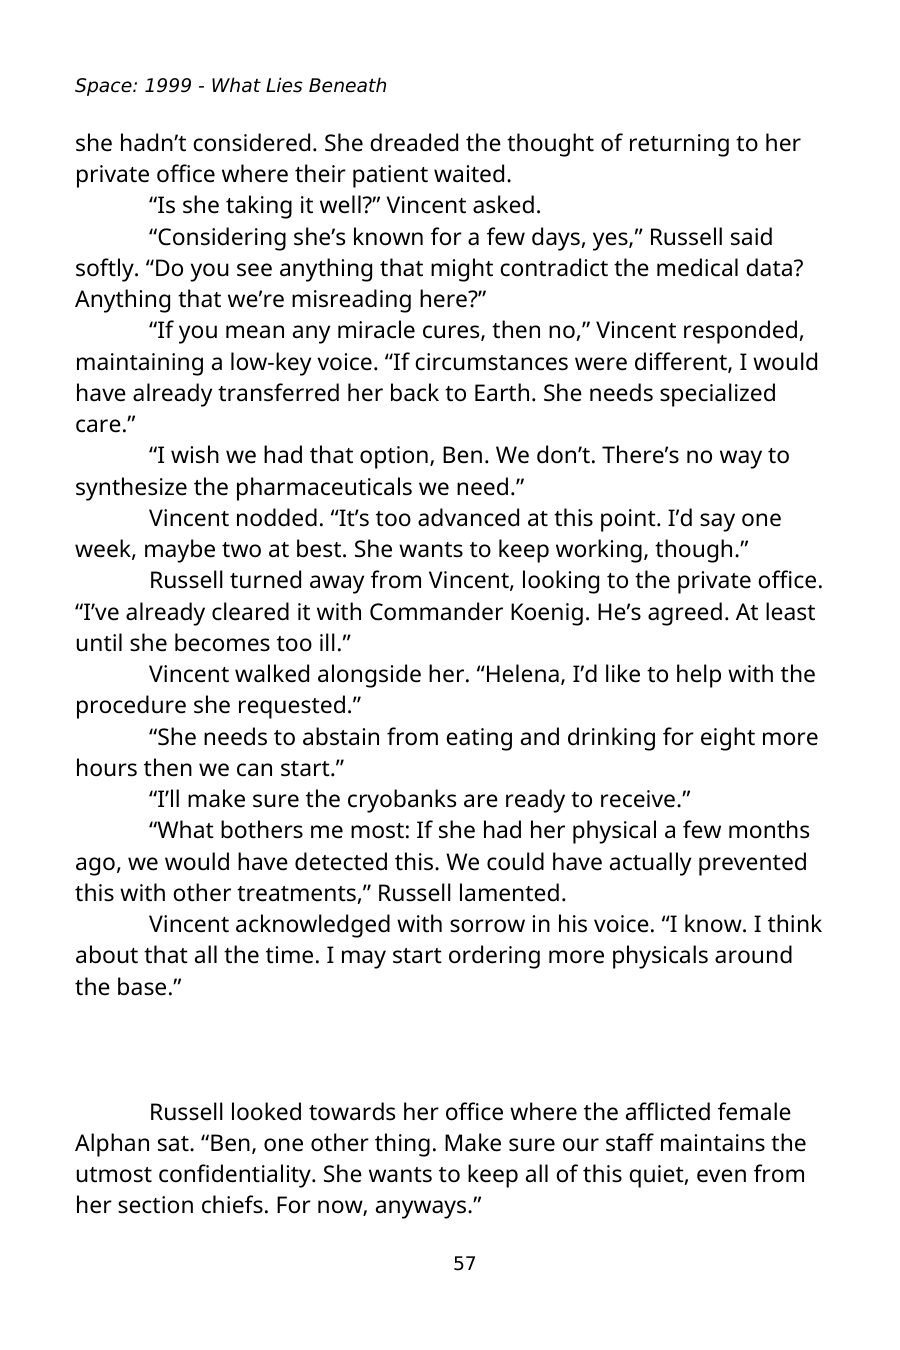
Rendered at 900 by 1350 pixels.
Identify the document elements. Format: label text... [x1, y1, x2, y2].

text “I wish we had that option, Ben. We don’t. There’s no way to synthesize the pharmaceuticals we need.” [75, 439, 825, 502]
text “What bothers me most: If she had her physical a few months ago, we would have detected this. We could have actually prevented this with other treatments,” Russell lamented. [75, 814, 825, 908]
text Russell turned away from Vincent, looking to the private office. “I’ve already cleared it with Commander Koenig. He’s agreed. At least until she becomes too ill.” [75, 564, 825, 658]
text “Considering she’s known for a few days, yes,” Russell said softly. “Do you see anything that might contradict the medical data? Anything that we’re misreading here?” [75, 221, 825, 314]
text “Is she taking it well?” Vincent asked. [75, 189, 825, 221]
text Vincent walked alongside her. “Helena, I’d like to help with the procedure she requested.” [75, 658, 825, 721]
text “I’ll make sure the cryobanks are ready to receive.” [75, 783, 825, 814]
text Vincent acknowledged with sorrow in his voice. “I know. I think about that all the time. I may start ordering more physicals around the base.” [75, 908, 825, 1002]
text Vincent nodded. “It’s too advanced at this point. I’d say one week, maybe two at best. She wants to keep working, though.” [75, 502, 825, 564]
text Russell looked towards her office where the afflicted female Alphan sat. “Ben, one other thing. Make sure our staff maintains the utmost confidentiality. She wants to keep all of this quiet, even from her section chiefs. For now, anyways.” [75, 1096, 825, 1221]
text she hadn’t considered. She dreaded the thought of returning to her private office where their patient waited. [75, 127, 825, 189]
text “She needs to abstain from eating and drinking for eight more hours then we can start.” [75, 721, 825, 783]
text “If you mean any miracle cures, then no,” Vincent responded, maintaining a low-key voice. “If circumstances were different, I would have already transferred her back to Earth. She needs specialized care.” [75, 314, 825, 439]
